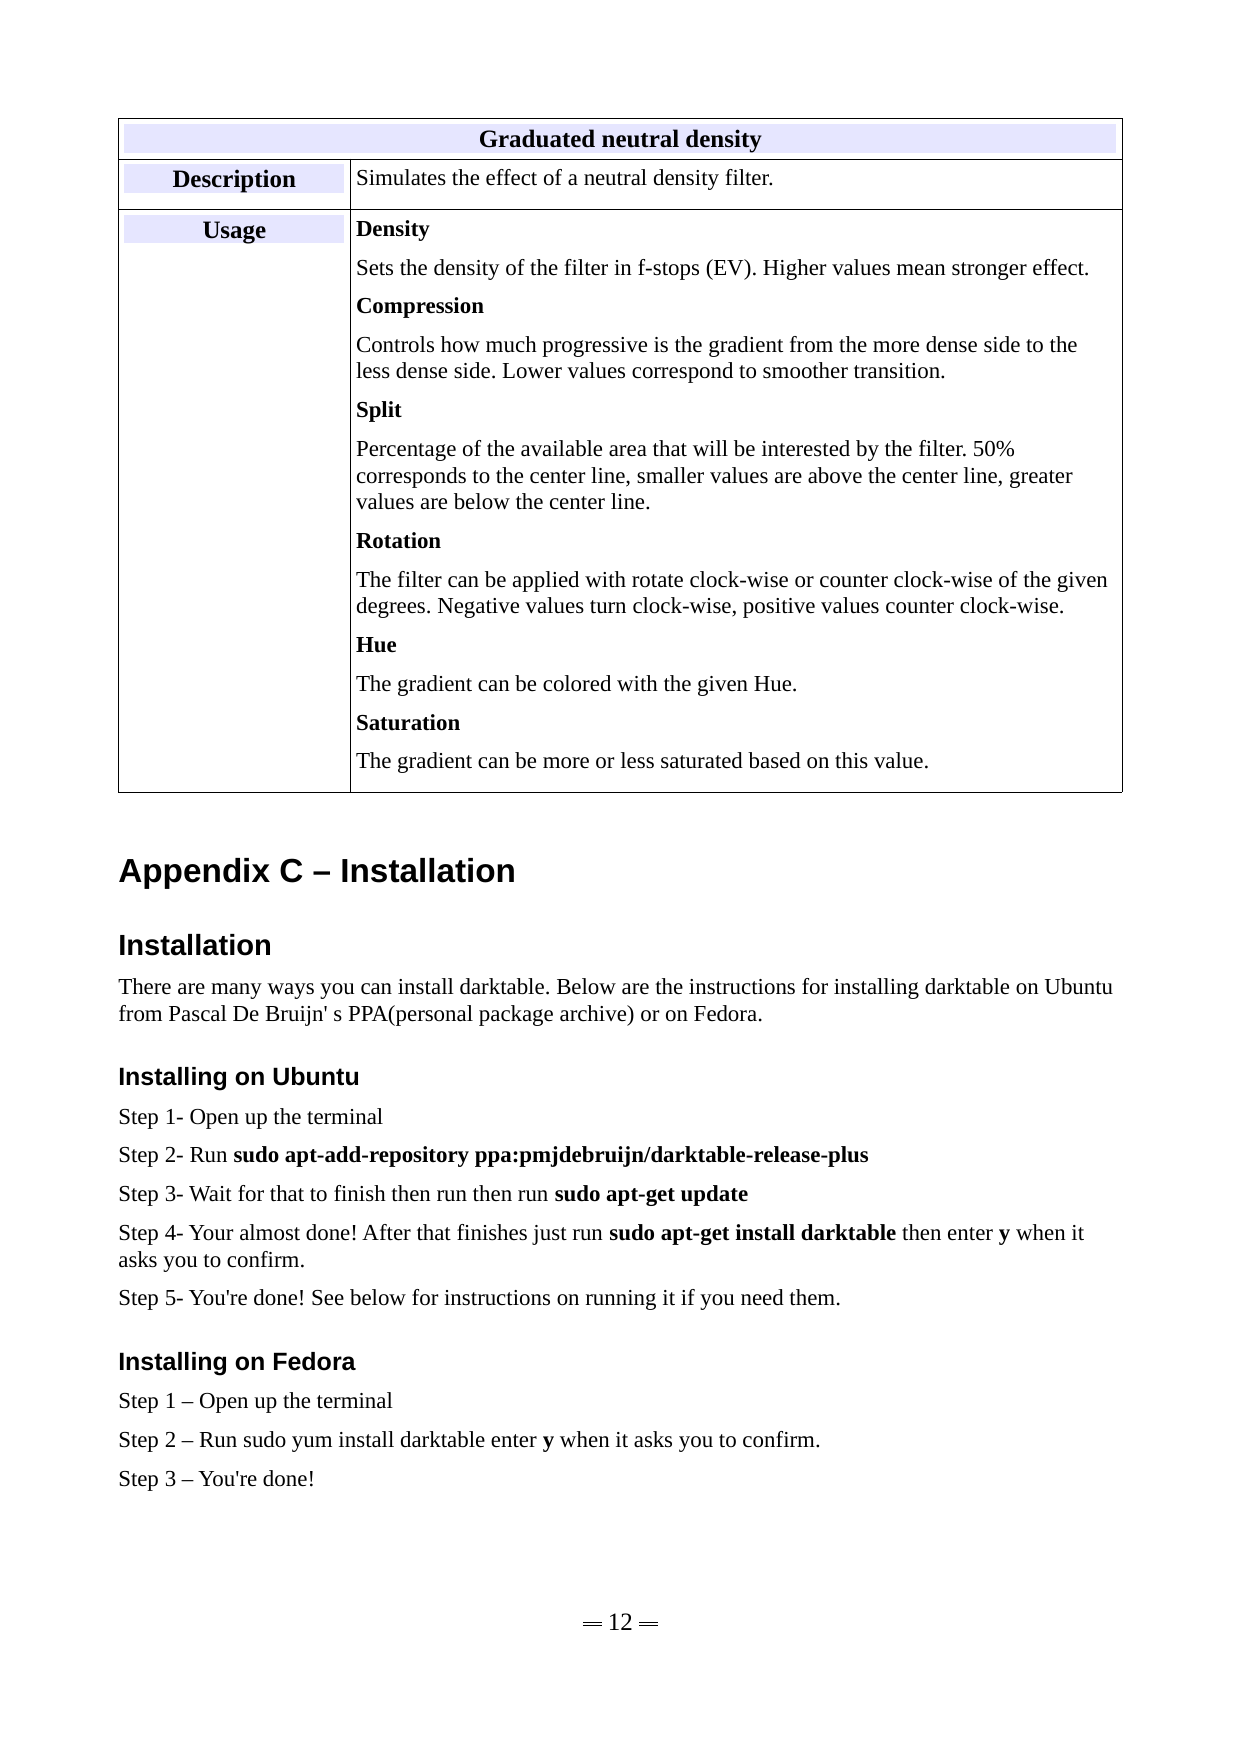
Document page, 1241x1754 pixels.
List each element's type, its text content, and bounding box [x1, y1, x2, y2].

table_cell Description [119, 160, 350, 209]
subtitle Installation [118, 928, 1122, 962]
subtitle Appendix C – Installation [118, 851, 1122, 889]
text Step 3 – You're done! [118, 1465, 1122, 1492]
text There are many ways you can install darktable. Below are the instructions for installing darktable on Ubuntu from Pascal De Bruijn' s PPA(personal package archive) or on Fedora. [118, 973, 1122, 1026]
subtitle Installing on Ubuntu [118, 1062, 1122, 1091]
text Step 1- Open up the terminal [118, 1103, 1122, 1129]
table_cell Simulates the effect of a neutral density filter. [351, 160, 1122, 209]
text Step 4- Your almost done! After that finishes just run sudo apt-get install darktable then enter y when it asks you to confirm. [118, 1219, 1122, 1272]
text Step 5- You're done! See below for instructions on running it if you need them. [118, 1284, 1122, 1311]
text Step 3- Wait for that to finish then run then run sudo apt-get update [118, 1180, 1122, 1207]
subtitle Installing on Fedora [118, 1347, 1122, 1376]
text Step 1 – Open up the terminal [118, 1387, 1122, 1414]
text Step 2- Run sudo apt-add-repository ppa:pmjdebruijn/darktable-release-plus [118, 1142, 1122, 1168]
table_header Graduated neutral density [119, 119, 1122, 158]
table_cell Density Sets the density of the filter in f-stops (EV). Higher values mean stronger effect. Compression Controls how much progressive is the gradient from the more dense side to the less dense side. Lower values correspond to smoother transition. Split Percentage of the available area that will be interested by the filter. 50% corresponds to the center line, smaller values are above the center line, greater values are below the center line. Rotation The filter can be applied with rotate clock-wise or counter clock-wise of the given degrees. Negative values turn clock-wise, positive values counter clock-wise. Hue The gradient can be colored with the given Hue. Saturation The gradient can be more or less saturated based on this value. [351, 210, 1122, 792]
table_cell Usage [119, 210, 350, 792]
text Step 2 – Run sudo yum install darktable enter y when it asks you to confirm. [118, 1426, 1122, 1453]
